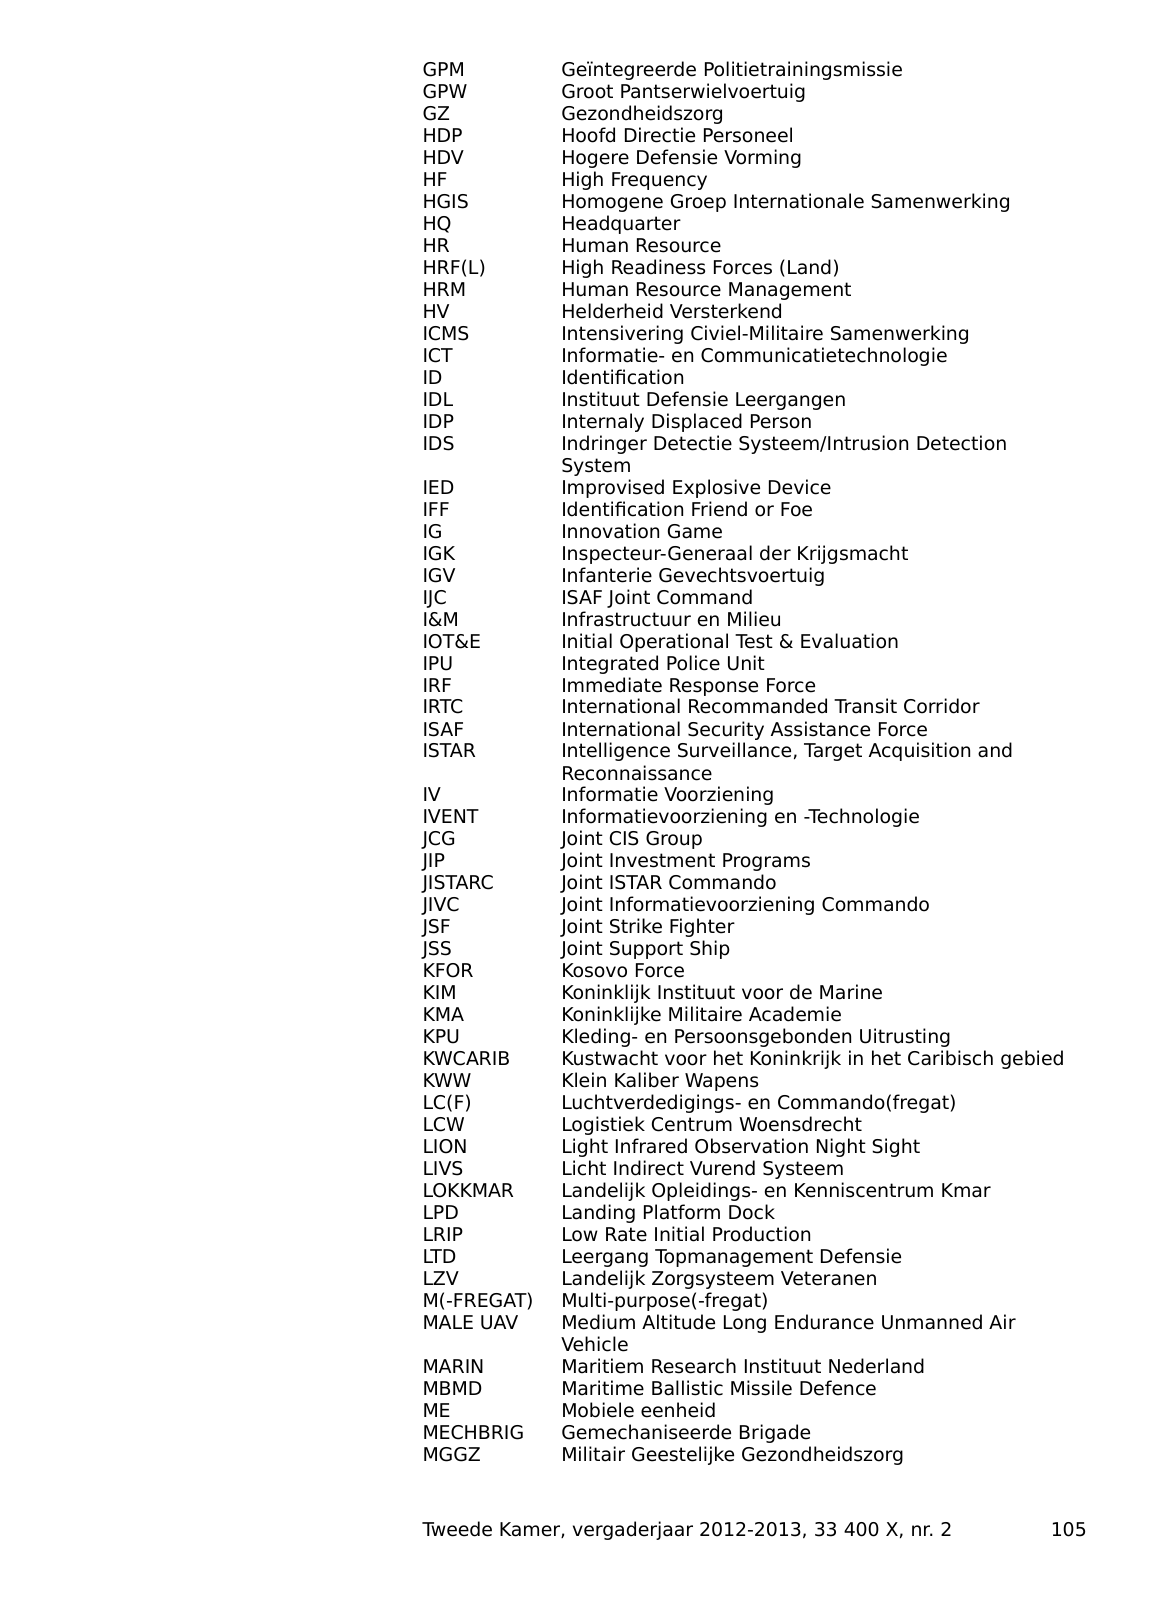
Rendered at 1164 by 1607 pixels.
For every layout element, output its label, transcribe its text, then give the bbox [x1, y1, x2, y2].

table_cell Infrastructuur en Milieu [555, 609, 1087, 631]
table_cell Headquarter [555, 213, 1087, 235]
table_cell Medium Altitude Long Endurance Unmanned Air Vehicle [555, 1312, 1087, 1356]
table_cell Instituut Defensie Leergangen [555, 389, 1087, 411]
table_cell International Security Assistance Force [555, 719, 1087, 740]
table_cell HR [422, 235, 555, 257]
table_cell MARIN [422, 1356, 555, 1378]
table_cell IDP [422, 411, 555, 433]
table_cell Licht Indirect Vurend Systeem [555, 1158, 1087, 1180]
table_cell JISTARC [422, 872, 555, 894]
table_cell ICMS [422, 323, 555, 345]
table_cell ISAF Joint Command [555, 587, 1087, 608]
table_cell Helderheid Versterkend [555, 301, 1087, 323]
table_cell Informatie Voorziening [555, 784, 1087, 806]
table_cell IRF [422, 675, 555, 696]
table_cell HF [422, 169, 555, 191]
table_cell JIP [422, 850, 555, 872]
table_cell LTD [422, 1246, 555, 1268]
table_cell Improvised Explosive Device [555, 477, 1087, 499]
table_cell Light Infrared Observation Night Sight [555, 1136, 1087, 1158]
table_cell IGV [422, 565, 555, 587]
table_cell Landing Platform Dock [555, 1202, 1087, 1224]
table_cell ISAF [422, 719, 555, 740]
table_cell Internaly Displaced Person [555, 411, 1087, 433]
table_cell Mobiele eenheid [555, 1400, 1087, 1422]
table_cell ID [422, 367, 555, 389]
table_cell Gezondheidszorg [555, 103, 1087, 125]
table_cell Maritime Ballistic Missile Defence [555, 1378, 1087, 1400]
table_cell Intensivering Civiel-Militaire Samenwerking [555, 323, 1087, 345]
table_cell Militair Geestelijke Gezondheidszorg [555, 1444, 1087, 1466]
table_cell Kustwacht voor het Koninkrijk in het Caribisch gebied [555, 1048, 1087, 1070]
table_cell IDL [422, 389, 555, 411]
table_cell HRF(L) [422, 257, 555, 279]
table_cell HQ [422, 213, 555, 235]
table_cell KFOR [422, 960, 555, 982]
table_cell GZ [422, 103, 555, 125]
table_cell MALE UAV [422, 1312, 555, 1356]
table_cell KPU [422, 1026, 555, 1048]
table_cell Initial Operational Test & Evaluation [555, 631, 1087, 652]
table_cell Infanterie Gevechtsvoertuig [555, 565, 1087, 587]
table_cell Gemechaniseerde Brigade [555, 1422, 1087, 1444]
table_cell Low Rate Initial Production [555, 1224, 1087, 1246]
table_cell MECHBRIG [422, 1422, 555, 1444]
table_cell HV [422, 301, 555, 323]
table_cell Identification Friend or Foe [555, 499, 1087, 521]
table_cell LCW [422, 1114, 555, 1136]
table_cell ME [422, 1400, 555, 1422]
table_cell KIM [422, 982, 555, 1004]
table_cell Joint Informatievoorziening Commando [555, 894, 1087, 916]
table_cell Inspecteur-Generaal der Krijgsmacht [555, 543, 1087, 564]
table_cell ICT [422, 345, 555, 367]
table_cell IVENT [422, 806, 555, 828]
table_cell GPW [422, 81, 555, 103]
table_cell KMA [422, 1004, 555, 1026]
table_cell IED [422, 477, 555, 499]
table_cell Multi-purpose(-fregat) [555, 1290, 1087, 1312]
table_cell Geïntegreerde Politietrainingsmissie [555, 59, 1087, 81]
table_cell High Frequency [555, 169, 1087, 191]
table_cell JCG [422, 828, 555, 850]
table_cell Joint ISTAR Commando [555, 872, 1087, 894]
table_cell LC(F) [422, 1092, 555, 1114]
table_cell Koninklijke Militaire Academie [555, 1004, 1087, 1026]
table_cell JSF [422, 916, 555, 938]
table_cell Joint Support Ship [555, 938, 1087, 960]
table_cell HDP [422, 125, 555, 147]
table_cell M(-FREGAT) [422, 1290, 555, 1312]
table_cell Joint CIS Group [555, 828, 1087, 850]
table_cell Joint Investment Programs [555, 850, 1087, 872]
table_cell Indringer Detectie Systeem/Intrusion Detection System [555, 433, 1087, 477]
table_cell High Readiness Forces (Land) [555, 257, 1087, 279]
table_cell Human Resource Management [555, 279, 1087, 301]
table_cell GPM [422, 59, 555, 81]
table_cell Immediate Response Force [555, 675, 1087, 696]
table_cell Joint Strike Fighter [555, 916, 1087, 938]
table_cell LRIP [422, 1224, 555, 1246]
table_cell Human Resource [555, 235, 1087, 257]
table_cell Maritiem Research Instituut Nederland [555, 1356, 1087, 1378]
table_cell IRTC [422, 696, 555, 718]
table_cell Hoofd Directie Personeel [555, 125, 1087, 147]
table_cell LION [422, 1136, 555, 1158]
table_cell HGIS [422, 191, 555, 213]
table_cell Koninklijk Instituut voor de Marine [555, 982, 1087, 1004]
table_cell Groot Pantserwielvoertuig [555, 81, 1087, 103]
table_cell Intelligence Surveillance, Target Acquisition and Reconnaissance [555, 740, 1087, 784]
table_cell Luchtverdedigings- en Commando(fregat) [555, 1092, 1087, 1114]
table_cell Logistiek Centrum Woensdrecht [555, 1114, 1087, 1136]
table_cell ISTAR [422, 740, 555, 784]
table_cell Kleding- en Persoonsgebonden Uitrusting [555, 1026, 1087, 1048]
table_cell Informatie- en Communicatietechnologie [555, 345, 1087, 367]
table_cell Informatievoorziening en -Technologie [555, 806, 1087, 828]
table_cell MGGZ [422, 1444, 555, 1466]
table_cell LZV [422, 1268, 555, 1290]
table_cell Hogere Defensie Vorming [555, 147, 1087, 169]
table_cell Landelijk Zorgsysteem Veteranen [555, 1268, 1087, 1290]
table_cell Landelijk Opleidings- en Kenniscentrum Kmar [555, 1180, 1087, 1202]
table_cell LPD [422, 1202, 555, 1224]
table_cell IOT&E [422, 631, 555, 652]
table_cell JSS [422, 938, 555, 960]
table_cell LIVS [422, 1158, 555, 1180]
table_cell LOKKMAR [422, 1180, 555, 1202]
table_cell I&M [422, 609, 555, 631]
table_cell KWW [422, 1070, 555, 1092]
table_cell IV [422, 784, 555, 806]
table_cell IDS [422, 433, 555, 477]
table_cell IGK [422, 543, 555, 564]
table_cell IJC [422, 587, 555, 608]
table_cell IFF [422, 499, 555, 521]
table_cell JIVC [422, 894, 555, 916]
table_cell Innovation Game [555, 521, 1087, 543]
table_cell HRM [422, 279, 555, 301]
table_cell Integrated Police Unit [555, 653, 1087, 674]
table_cell Identification [555, 367, 1087, 389]
table_cell Kosovo Force [555, 960, 1087, 982]
table_cell Leergang Topmanagement Defensie [555, 1246, 1087, 1268]
table_cell IPU [422, 653, 555, 674]
table_cell Klein Kaliber Wapens [555, 1070, 1087, 1092]
table_cell International Recommanded Transit Corridor [555, 696, 1087, 718]
table_cell MBMD [422, 1378, 555, 1400]
table_cell Homogene Groep Internationale Samenwerking [555, 191, 1087, 213]
table_cell KWCARIB [422, 1048, 555, 1070]
table_cell IG [422, 521, 555, 543]
table_cell HDV [422, 147, 555, 169]
